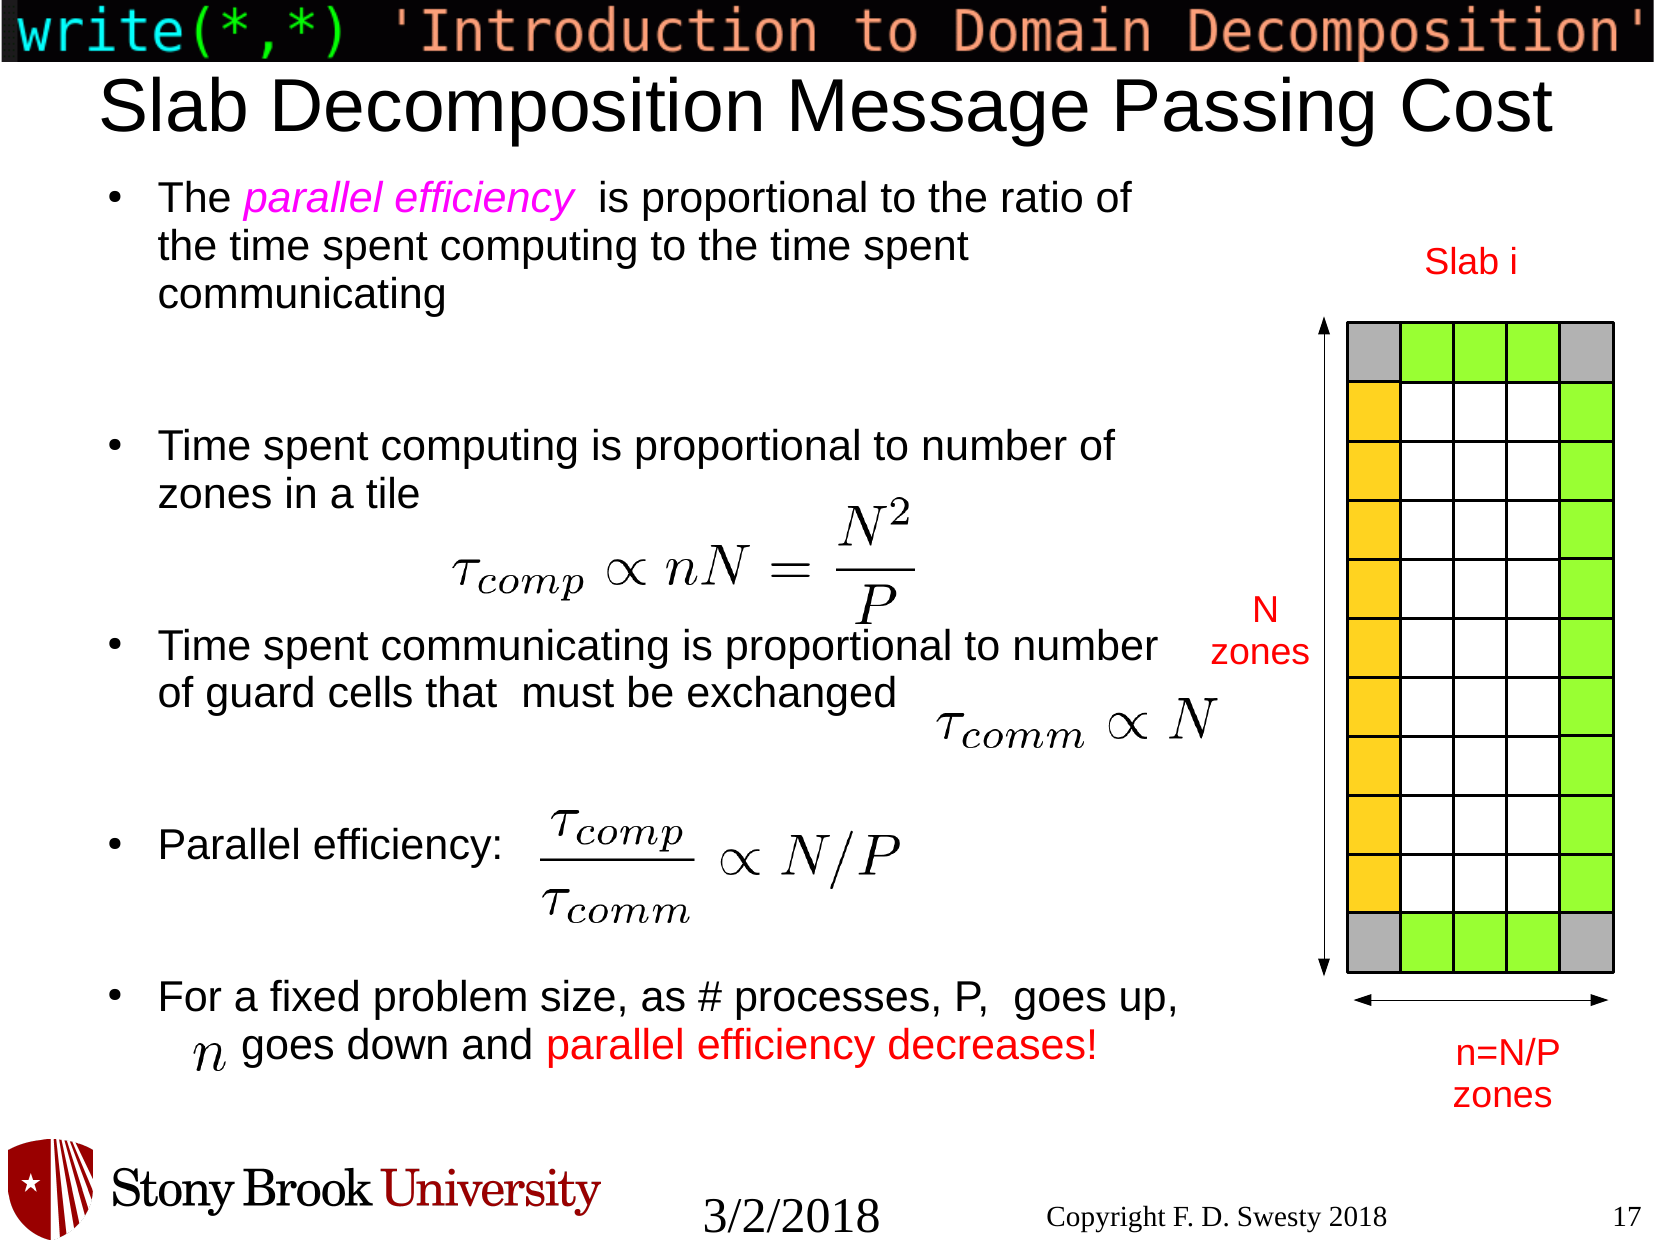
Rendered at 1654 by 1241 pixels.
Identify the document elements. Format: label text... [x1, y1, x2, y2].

text_box [1347, 322, 1614, 973]
text_box N zones [1161, 581, 1370, 680]
text_box Slab i [1409, 232, 1618, 290]
picture [936, 698, 1218, 748]
picture [452, 497, 915, 624]
picture [1, 0, 1654, 62]
picture [8, 1139, 601, 1240]
picture [193, 1043, 226, 1071]
picture [540, 810, 900, 923]
list The parallel efficiency is proportional to the ratio of the time spent computing to the time spent communicating Time spent computing is proportional to number of zones in a tile Time spent communicating is proportional to number of guard cells that must be exchanged Parallel efficiency: For a fixed problem size, as # processes, P, goes up, goes down and parallel efficiency decreases! [90, 173, 1201, 1116]
text_box n=N/P zones [1403, 1024, 1612, 1123]
title Slab Decomposition Message Passing Cost [82, 2, 1571, 210]
